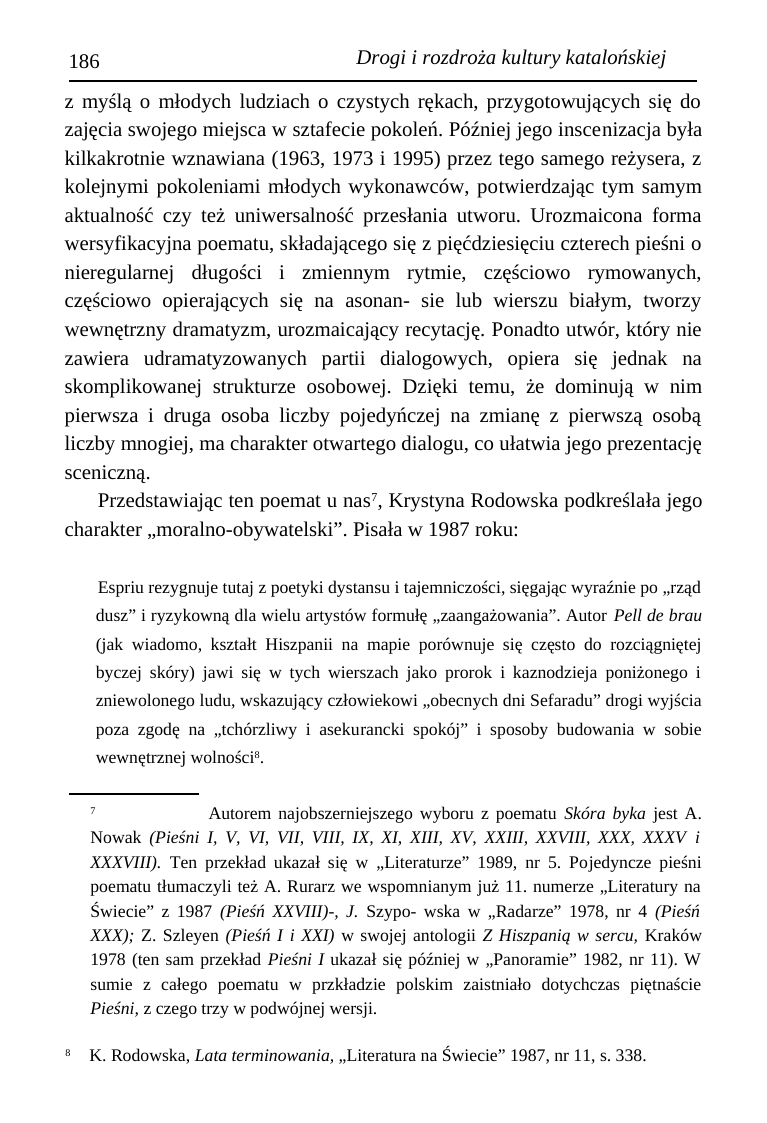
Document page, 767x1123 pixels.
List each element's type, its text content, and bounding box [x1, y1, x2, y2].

text 8 K. Rodowska, Lata terminowania, „Literatura na Świecie” 1987, nr 11, s. 338. [65, 1044, 702, 1065]
text 7 Autorem najobszerniejszego wyboru z poematu Skóra byka jest A. No­wak (Pieśni I, V, VI, VII, VIII, IX, XI, XIII, XV, XXIII, XXVIII, XXX, XXXV i XXXVIII). Ten przekład ukazał się w „Literaturze” 1989, nr 5. Po­jedyncze pieśni poematu tłumaczyli też A. Rurarz we wspomnianym już 11. numerze „Literatury na Świecie” z 1987 (Pieśń XXVIII)-, J. Szypo- wska w „Radarze” 1978, nr 4 (Pieśń XXX); Z. Szleyen (Pieśń I i XXI) w swojej antologii Z Hiszpanią w sercu, Kraków 1978 (ten sam przekład Pieśni I ukazał się później w „Panoramie” 1982, nr 11). W sumie z całe­go poematu w przkładzie polskim zaistniało dotychczas piętnaście Pieśni, z czego trzy w podwójnej wersji. [90, 803, 702, 1018]
text Drogi i rozdroża kultury katalońskiej [356, 45, 701, 69]
text Przedstawiając ten poemat u nas7, Krystyna Rodowska podkreśla­ła jego charakter „moralno-obywatelski”. Pisała w 1987 roku: [64, 488, 702, 541]
text 186 [68, 48, 106, 73]
text Espriu rezygnuje tutaj z poetyki dystansu i tajemniczości, sięgając wyraźnie po „rząd dusz” i ryzykowną dla wielu artystów formułę „zaangażowania”. Autor Pell de brau (jak wiadomo, kształt Hiszpanii na mapie porównuje się często do rozciągniętej byczej skóry) jawi się w tych wierszach jako prorok i kaznodzieja poniżonego i zniewolonego ludu, wskazujący człowiekowi „obecnych dni Sefaradu” drogi wyjścia poza zgodę na „tchórzliwy i aseku­rancki spokój” i sposoby budowania w sobie wewnętrznej wolności8. [96, 576, 702, 767]
text z myślą o młodych ludziach o czystych rękach, przygotowujących się do zajęcia swojego miejsca w sztafecie pokoleń. Później jego insce­nizacja była kilkakrotnie wznawiana (1963, 1973 i 1995) przez tego samego reżysera, z kolejnymi pokoleniami młodych wykonawców, po­twierdzając tym samym aktualność czy też uniwersalność przesłania utworu. Urozmaicona forma wersyfikacyjna poematu, składającego się z pięćdziesięciu czterech pieśni o nieregularnej długości i zmiennym rytmie, częściowo rymowanych, częściowo opierających się na asonan- sie lub wierszu białym, tworzy wewnętrzny dramatyzm, urozmaicający recytację. Ponadto utwór, który nie zawiera udramatyzowanych partii dialogowych, opiera się jednak na skomplikowanej strukturze osobo­wej. Dzięki temu, że dominują w nim pierwsza i druga osoba liczby pojedyńczej na zmianę z pierwszą osobą liczby mnogiej, ma charakter otwartego dialogu, co ułatwia jego prezentację sceniczną. [64, 88, 702, 484]
